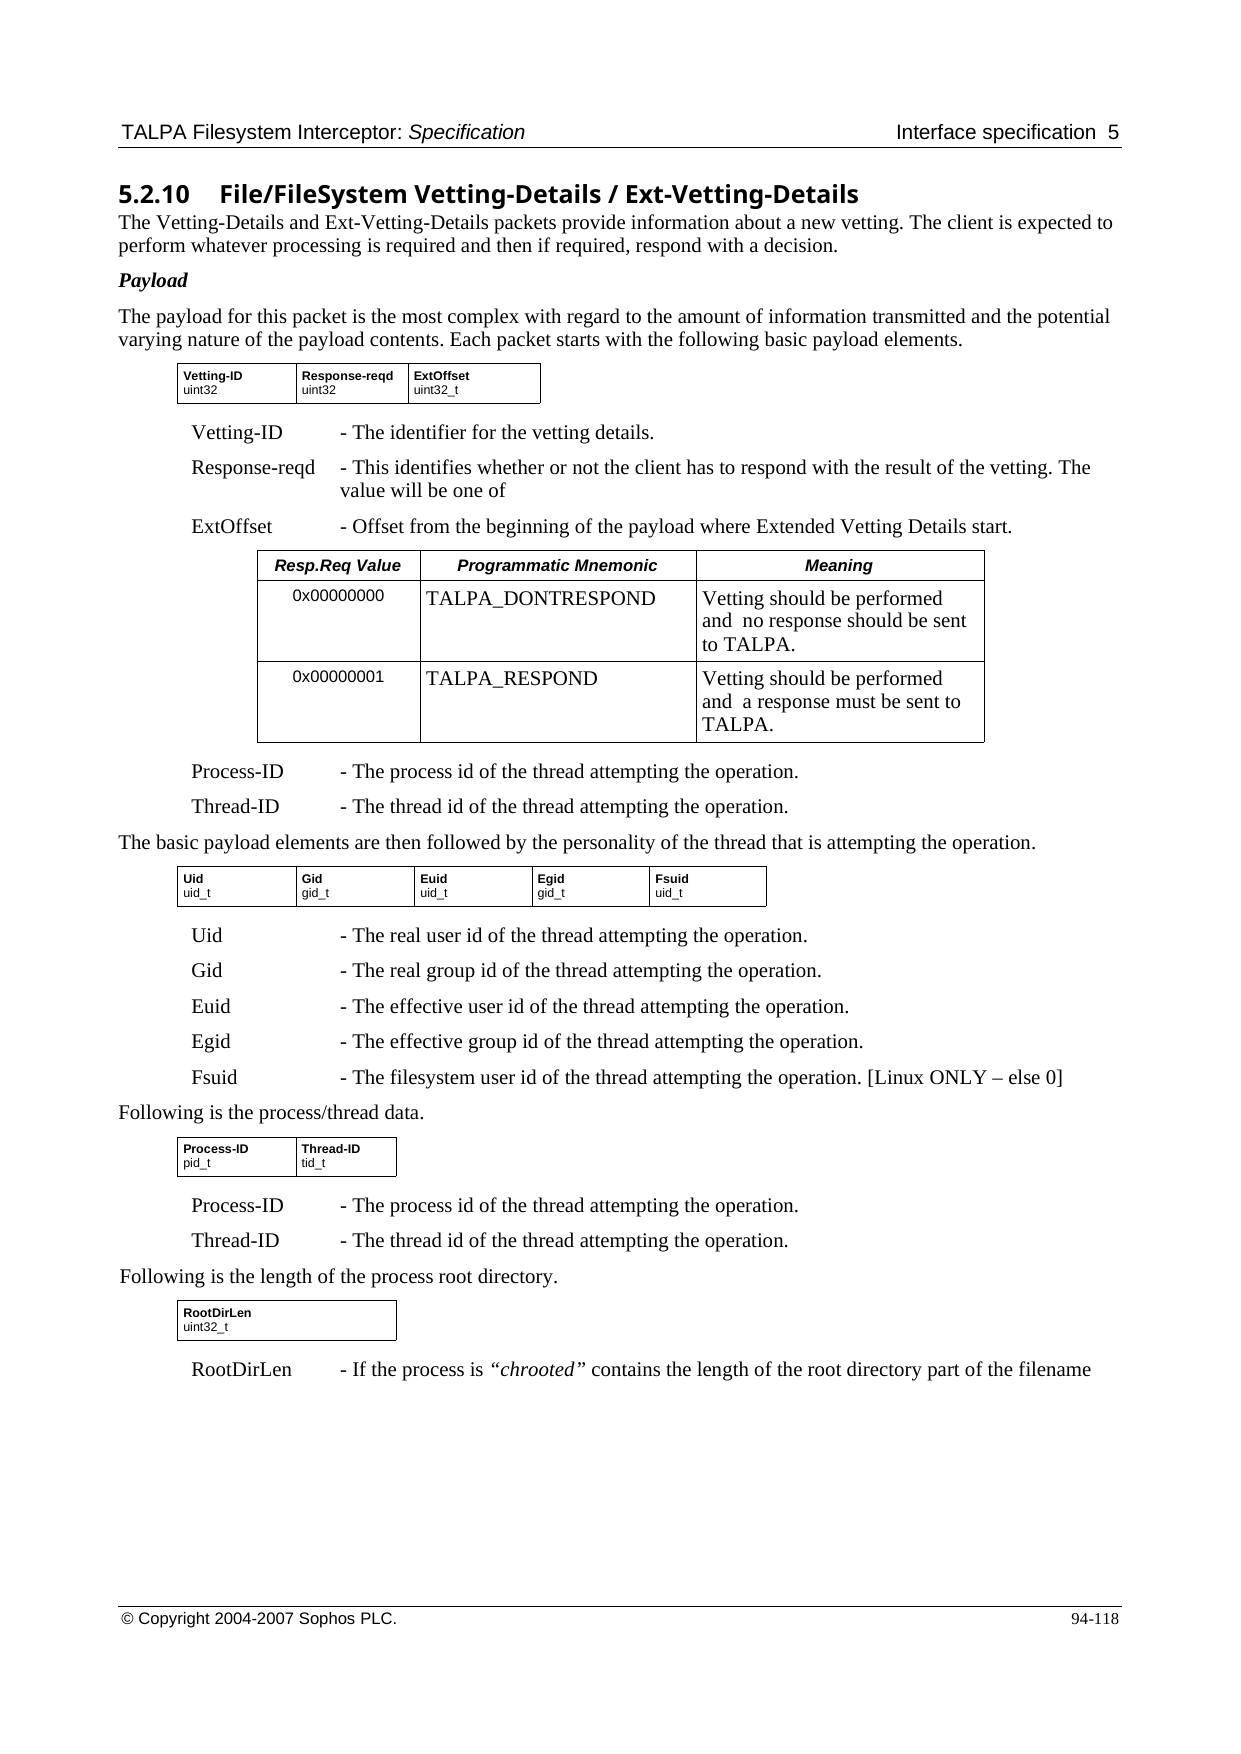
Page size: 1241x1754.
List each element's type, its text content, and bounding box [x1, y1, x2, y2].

text ExtOffset - Offset from the beginning of the payload where Extended Vetting Details start. [191, 515, 1122, 538]
text Thread-ID - The thread id of the thread attempting the operation. [191, 795, 1122, 818]
table_cell 0x00000001 [258, 662, 420, 742]
table_header Resp.Req Value [258, 551, 420, 580]
text Euid - The effective user id of the thread attempting the operation. [191, 994, 1122, 1017]
table_cell Vetting should be performed and no response should be sent to TALPA. [697, 581, 984, 661]
text Process-ID - The process id of the thread attempting the operation. [191, 759, 1122, 783]
text Response-reqd - This identifies whether or not the client has to respond with the result of the vetting. The value will be one of [191, 456, 1122, 502]
table_header Gid gid_t [297, 867, 414, 906]
text Fsuid - The filesystem user id of the thread attempting the operation. [Linux ONLY – else 0] [191, 1066, 1122, 1088]
table_header Euid uid_t [415, 867, 532, 906]
text Process-ID - The process id of the thread attempting the operation. [191, 1194, 1122, 1217]
table_cell 0x00000000 [258, 581, 420, 661]
table_cell Vetting should be performed and a response must be sent to TALPA. [697, 662, 984, 742]
text RootDirLen - If the process is “chrooted” contains the length of the root directory part of the filename [191, 1358, 1122, 1381]
text The basic payload elements are then followed by the personality of the thread that is attempting the operation. [118, 831, 1122, 854]
text Following is the process/thread data. [118, 1101, 1122, 1124]
subtitle File/FileSystem Vetting-Details / Ext-Vetting-Details [118, 177, 1122, 211]
text The payload for this packet is the most complex with regard to the amount of information transmitted and the potential varying nature of the payload contents. Each packet starts with the following basic payload elements. [118, 305, 1122, 351]
table_header Programmatic Mnemonic [421, 551, 696, 580]
text Thread-ID - The thread id of the thread attempting the operation. [191, 1229, 1122, 1252]
table_header Meaning [697, 551, 984, 580]
table_header Process-ID pid_t [178, 1138, 296, 1176]
text Following is the length of the process root directory. [119, 1265, 1122, 1288]
table_header Fsuid uid_t [650, 867, 766, 906]
table_header Vetting-ID uint32 [178, 364, 296, 403]
text Payload [118, 269, 1122, 292]
text Vetting-ID - The identifier for the vetting details. [191, 421, 1122, 444]
table_cell TALPA_RESPOND [421, 662, 696, 742]
text Uid - The real user id of the thread attempting the operation. [191, 923, 1122, 946]
table_header Thread-ID tid_t [297, 1138, 396, 1176]
text Egid - The effective group id of the thread attempting the operation. [191, 1030, 1122, 1053]
table_header Response-reqd uint32 [297, 364, 408, 403]
table_header ExtOffset uint32_t [409, 364, 540, 403]
table_header Uid uid_t [178, 867, 296, 906]
table_header Egid gid_t [533, 867, 649, 906]
table_cell TALPA_DONTRESPOND [421, 581, 696, 661]
text Gid - The real group id of the thread attempting the operation. [191, 959, 1122, 982]
table_header RootDirLen uint32_t [178, 1301, 396, 1340]
text The Vetting-Details and Ext-Vetting-Details packets provide information about a new vetting. The client is expected to perform whatever processing is required and then if required, respond with a decision. [118, 211, 1122, 257]
